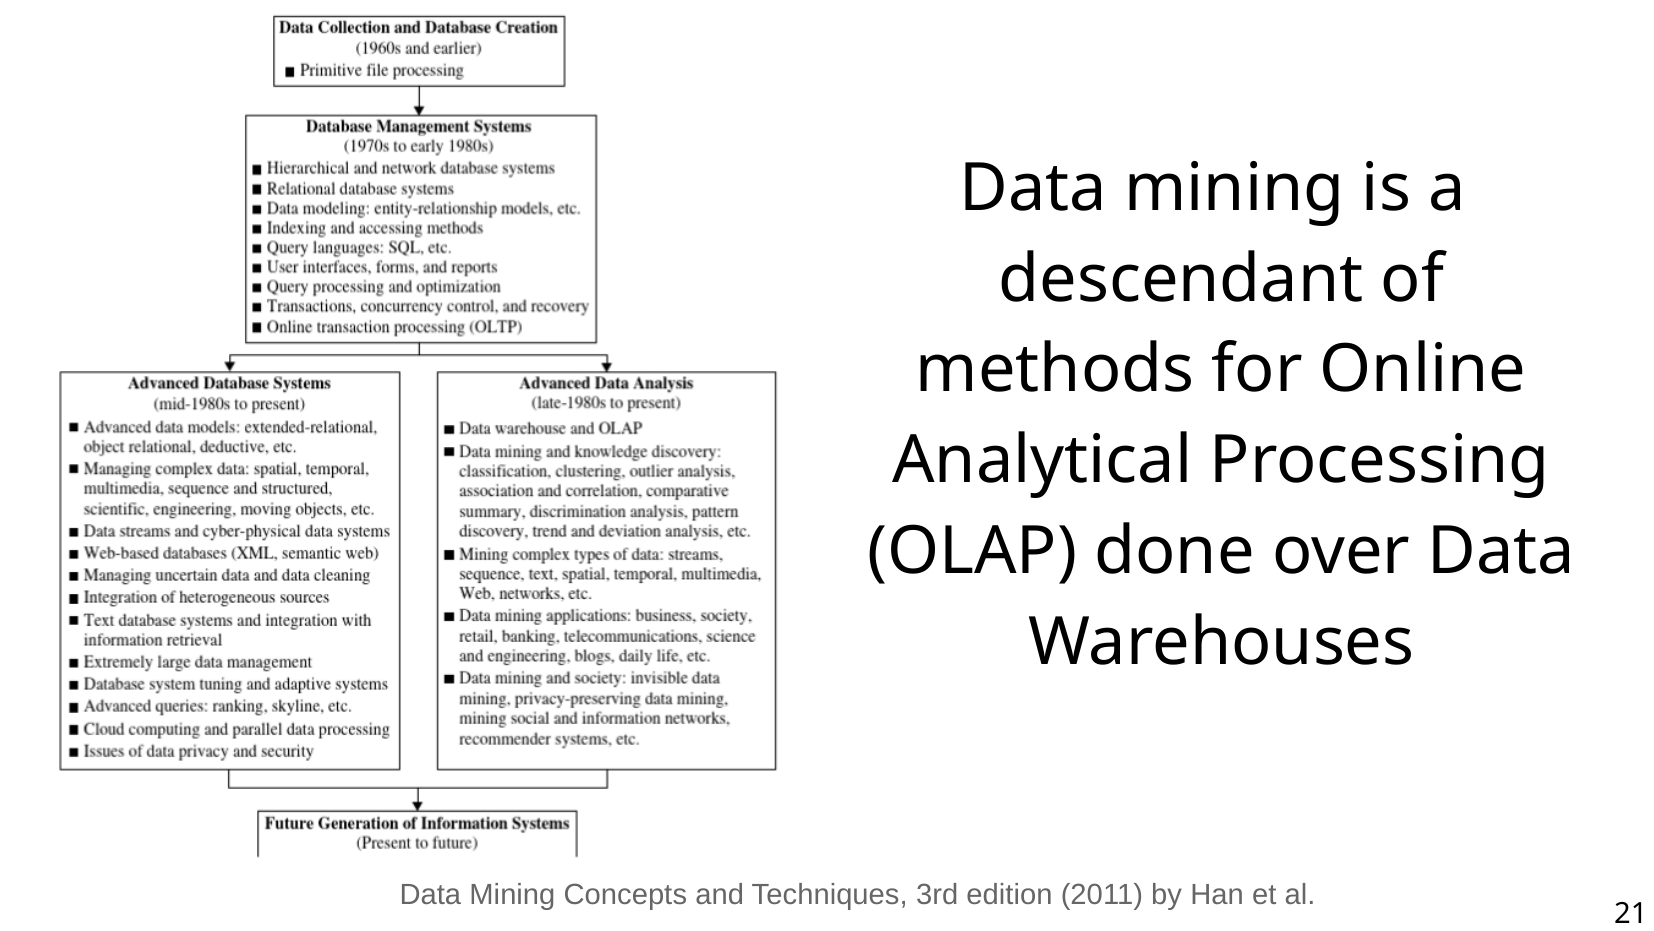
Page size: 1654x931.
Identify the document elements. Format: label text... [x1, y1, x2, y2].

text_box Data Mining Concepts and Techniques, 3rd edition (2011) by Han et al. [250, 870, 1466, 921]
picture [25, 0, 792, 871]
list Data mining is a descendant of methods for Online Analytical Processing (OLAP) done over Data Warehouses [850, 30, 1593, 793]
